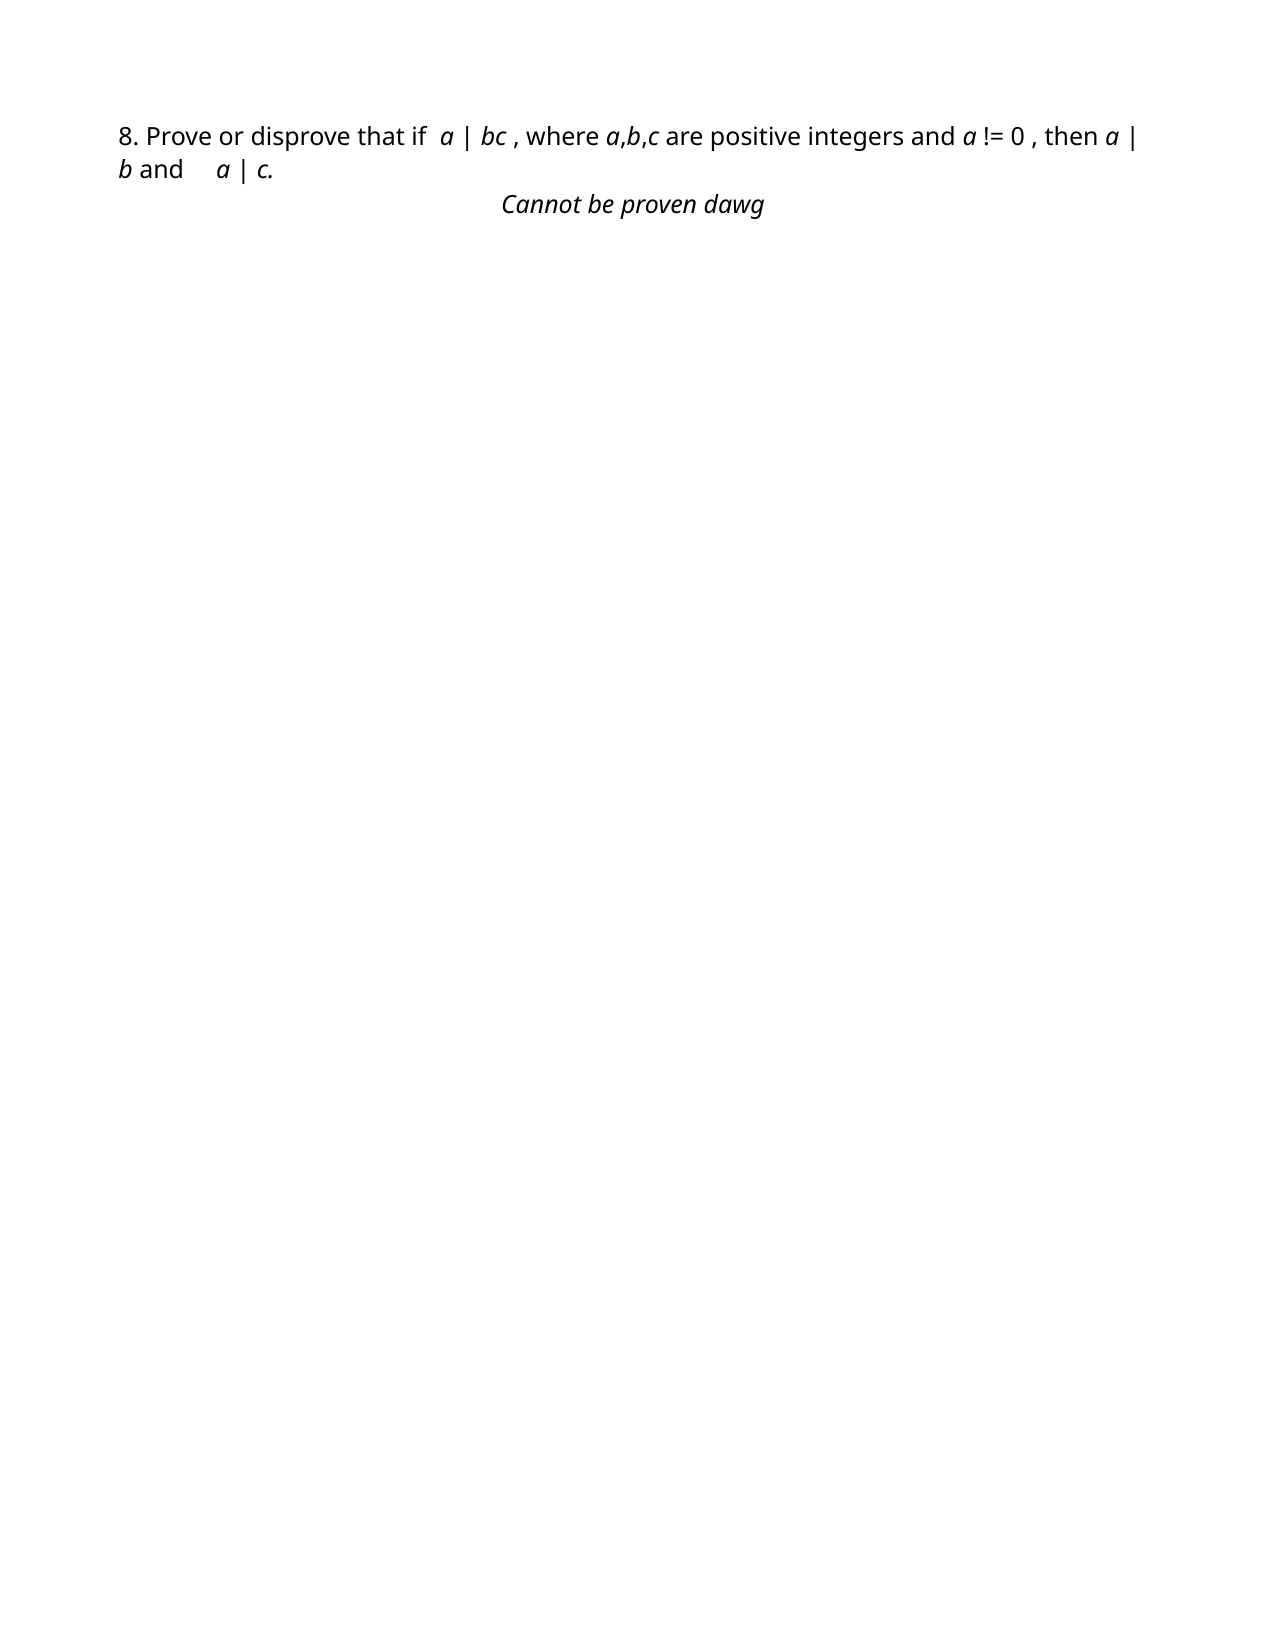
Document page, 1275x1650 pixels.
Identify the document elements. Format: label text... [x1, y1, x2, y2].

text Cannot be proven dawg [118, 186, 1157, 220]
text 8. Prove or disprove that if a | bc , where a,b,c are positive integers and a != 0 , then a | b and dsa | c. [118, 118, 1157, 186]
